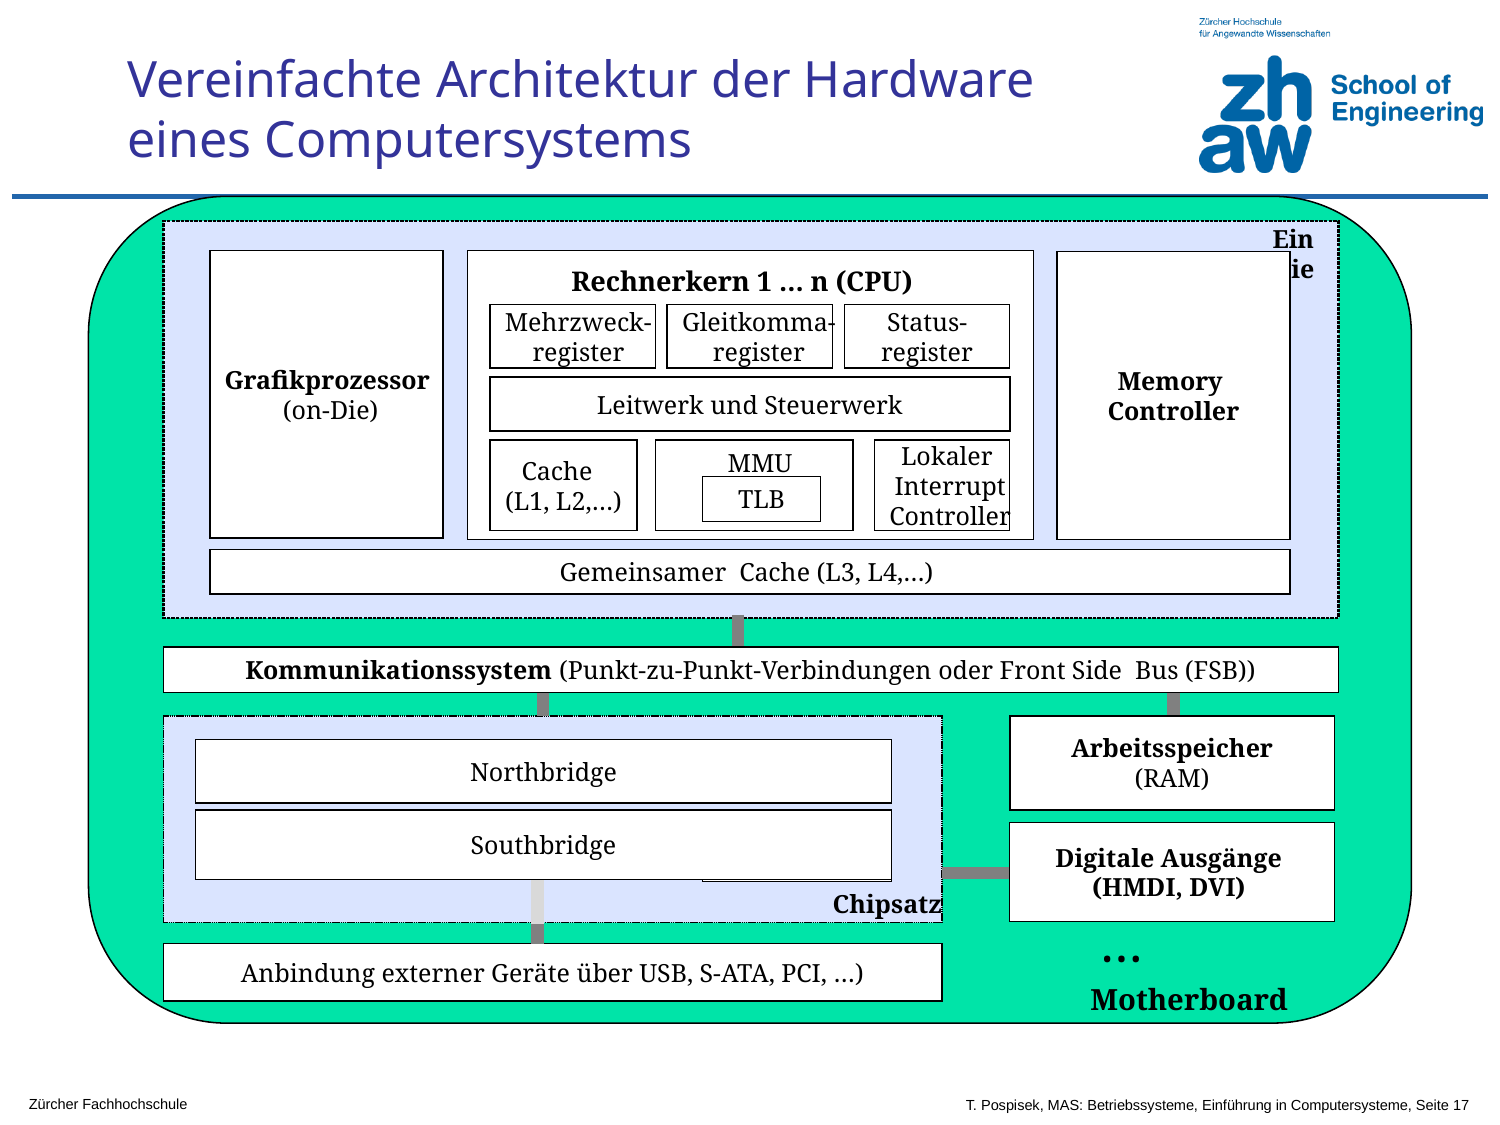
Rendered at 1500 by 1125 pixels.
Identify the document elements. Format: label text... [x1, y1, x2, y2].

text_box Arbeitsspeicher (RAM) [1009, 715, 1335, 810]
text_box [544, 880, 817, 922]
text_box Southbridge [195, 809, 892, 880]
text_box Chipsatz [817, 881, 957, 927]
text_box [163, 221, 1339, 618]
text_box Motherboard [1075, 973, 1303, 1024]
text_box Anbindung externer Geräte über USB, S-ATA, PCI, …) [163, 943, 943, 1002]
text_box Cache (L1, L2,…) [490, 440, 638, 531]
text_box Leitwerk und Steuerwerk [490, 376, 1010, 432]
text_box TLB [702, 476, 821, 522]
text_box Digitale Ausgänge (HMDI, DVI) [1009, 822, 1335, 922]
text_box MMU [712, 440, 808, 476]
text_box Ein Die [1234, 216, 1353, 292]
text_box Memory Controller [1057, 251, 1290, 540]
text_box Rechnerkern 1 … n (CPU) [556, 256, 928, 305]
text_box Gleitkomma- register [667, 304, 833, 368]
text_box [164, 716, 942, 922]
text_box Mehrzweck- register [490, 304, 656, 368]
text_box Grafikprozessor (on-Die) [209, 250, 443, 539]
text_box Gemeinsamer Cache (L3, L4,…) [209, 549, 1290, 594]
text_box Status- register [844, 304, 1010, 368]
title Vereinfachte Architektur der Hardware eines Computersystems [112, 50, 1391, 175]
text_box Northbridge [195, 739, 892, 803]
text_box Kommunikationssystem (Punkt-zu-Punkt-Verbindungen oder Front Side Bus (FSB)) [163, 646, 1339, 693]
picture [1199, 18, 1483, 173]
text_box Lokaler Interrupt Controller [874, 440, 1010, 531]
text_box … [1045, 922, 1199, 980]
